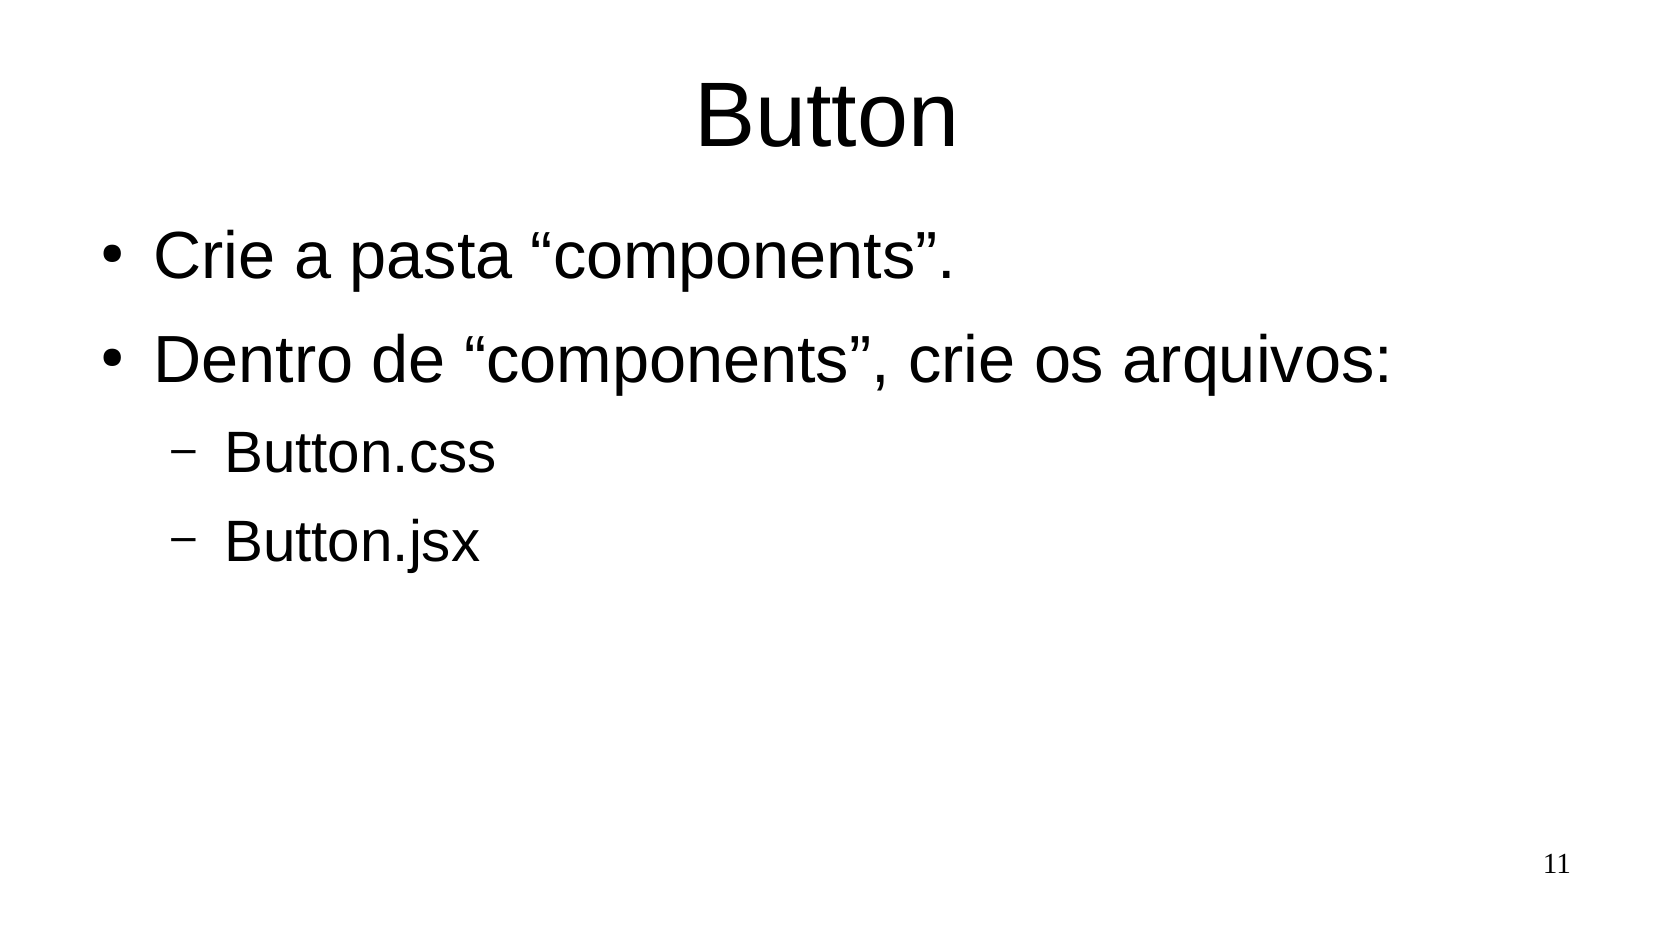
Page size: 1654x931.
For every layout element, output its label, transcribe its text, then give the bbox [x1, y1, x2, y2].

list Crie a pasta “components”. Dentro de “components”, crie os arquivos: Button.css Button.jsx [82, 217, 1571, 758]
title Button [82, 37, 1571, 193]
